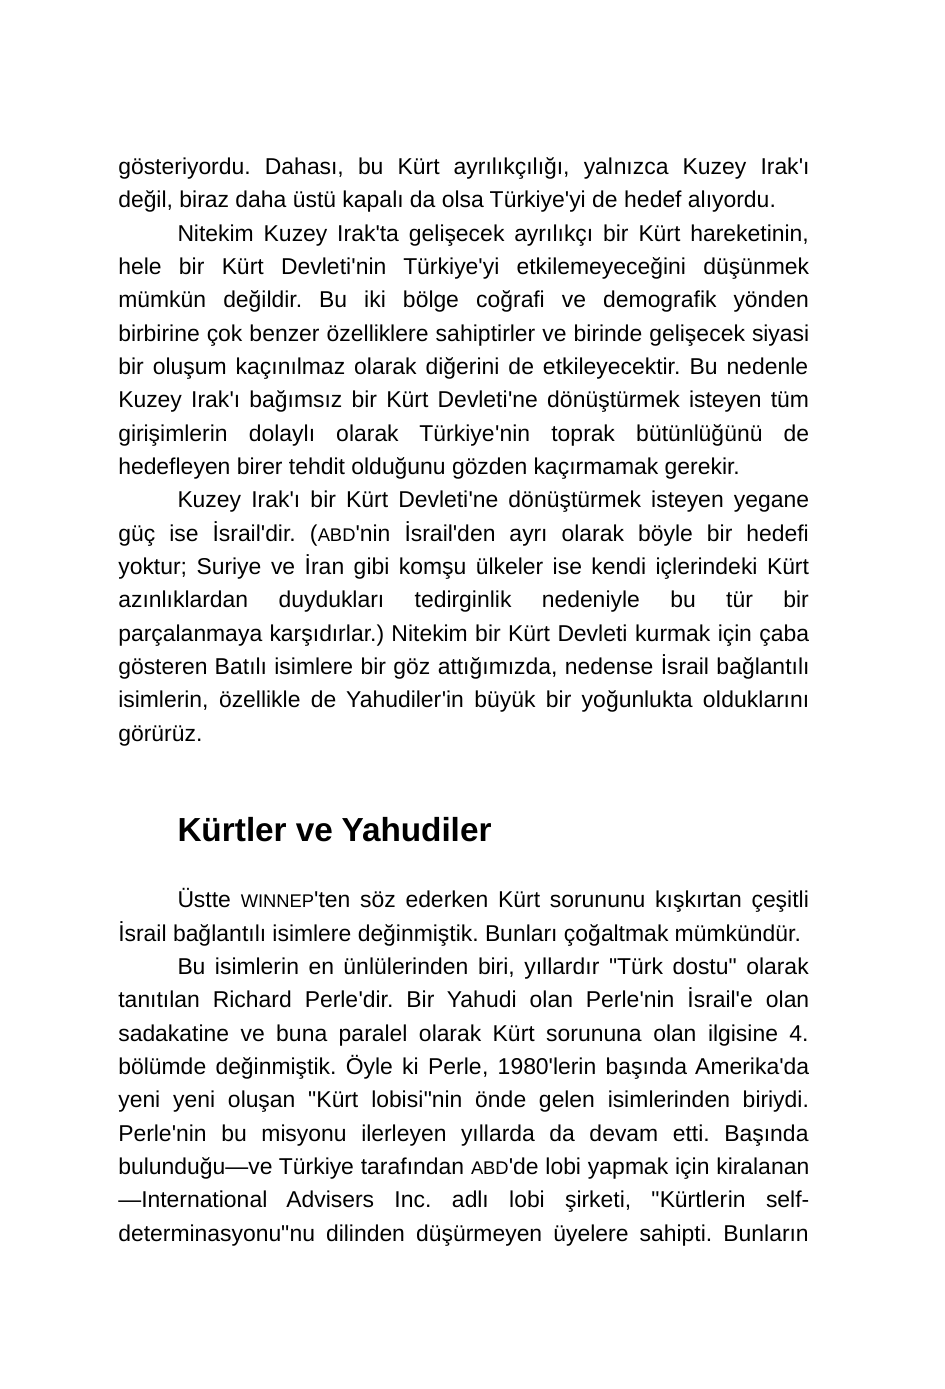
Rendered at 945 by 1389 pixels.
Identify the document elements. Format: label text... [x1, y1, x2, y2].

text Kuzey Irak'ı bir Kürt Devleti'ne dönüştürmek isteyen yegane güç ise İsrail'dir. (abd'nin İsrail'den ayrı olarak böyle bir hedefi yoktur; Suriye ve İran gibi komşu ülkeler ise kendi içlerindeki Kürt azınlıklardan duydukları tedirginlik nedeniyle bu tür bir parçalanmaya karşıdırlar.) Nitekim bir Kürt Devleti kurmak için çaba gösteren Batılı isimlere bir göz attığımızda, neden­se İsrail bağlantılı isimlerin, özellikle de Yahudiler'in büyük bir yoğunlukta ol­duklarını görürüz. [118, 481, 809, 748]
text Nitekim Kuzey Irak'ta gelişecek ayrılıkçı bir Kürt hareketinin, hele bir Kürt Devleti'nin Türkiye'yi etkilemeyeceğini düşünmek mümkün değildir. Bu iki bölge coğrafi ve demografik yönden birbirine çok benzer özelliklere sa­hip­tirler ve birinde gelişecek siyasi bir oluşum kaçınılmaz olarak diğerini de etkileyecektir. Bu nedenle Kuzey Irak'ı bağımsız bir Kürt Devleti'ne dö­nüş­türmek isteyen tüm girişimlerin dolaylı olarak Türkiye'nin toprak bü­tün­lüğünü de hedefleyen birer tehdit olduğunu gözden kaçırmamak gerekir. [118, 214, 809, 481]
text Kürtler ve Yahudiler [118, 814, 809, 848]
text gösteriyordu. Dahası, bu Kürt ayrılıkçılığı, yal­nızca Kuzey Irak'ı değil, biraz daha üstü kapalı da olsa Türkiye'yi de he­def alıyordu. [118, 148, 809, 214]
text Bu isimlerin en ünlülerinden biri, yıllardır "Türk dostu" olarak ta­nıtılan Richard Perle'dir. Bir Yahudi olan Perle'nin İsrail'e olan sadakatine ve bu­na paralel olarak Kürt sorununa olan ilgisine 4. bölümde değinmiştik. Öyle ki Perle, 1980'lerin başında Amerika'da yeni yeni oluşan "Kürt lobisi"­nin önde gelen isimlerinden biriydi. Perle'nin bu misyonu ilerleyen yıllarda da devam etti. Başında bulunduğu—ve Türkiye tarafından abd'de lobi yap­mak için kiralanan—International Advisers Inc. adlı lobi şirketi, "Kürtlerin self-determinasyonu"nu dilinden düşürmeyen üyelere sahipti. Bunların [118, 948, 809, 1248]
text Üstte winnep'ten söz ederken Kürt sorununu kışkırtan çeşitli İsrail bağ­lantılı isimlere değinmiştik. Bunları çoğaltmak mümkündür. [118, 881, 809, 948]
